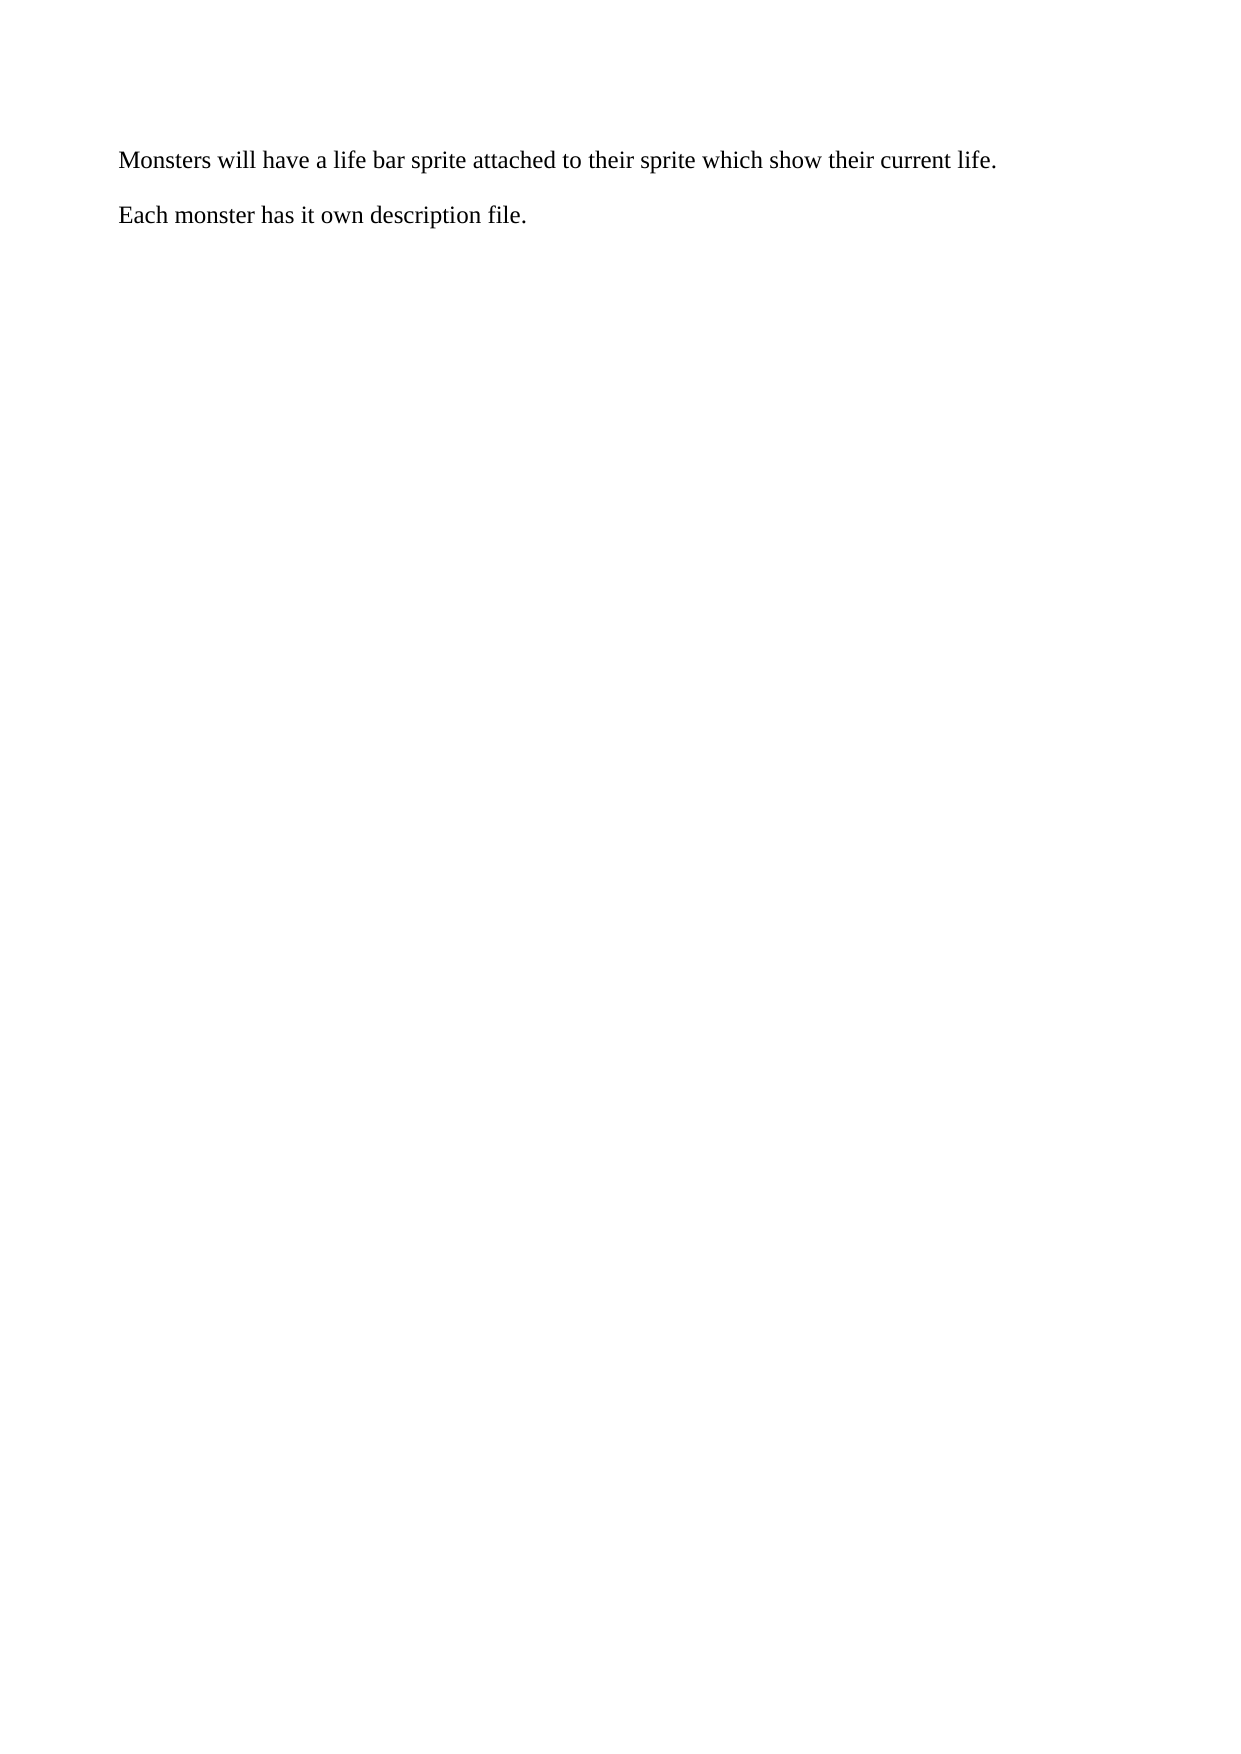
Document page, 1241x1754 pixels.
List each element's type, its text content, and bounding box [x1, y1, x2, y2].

text Each monster has it own description file. [118, 201, 1122, 229]
text Monsters will have a life bar sprite attached to their sprite which show their current life. [118, 146, 1122, 173]
